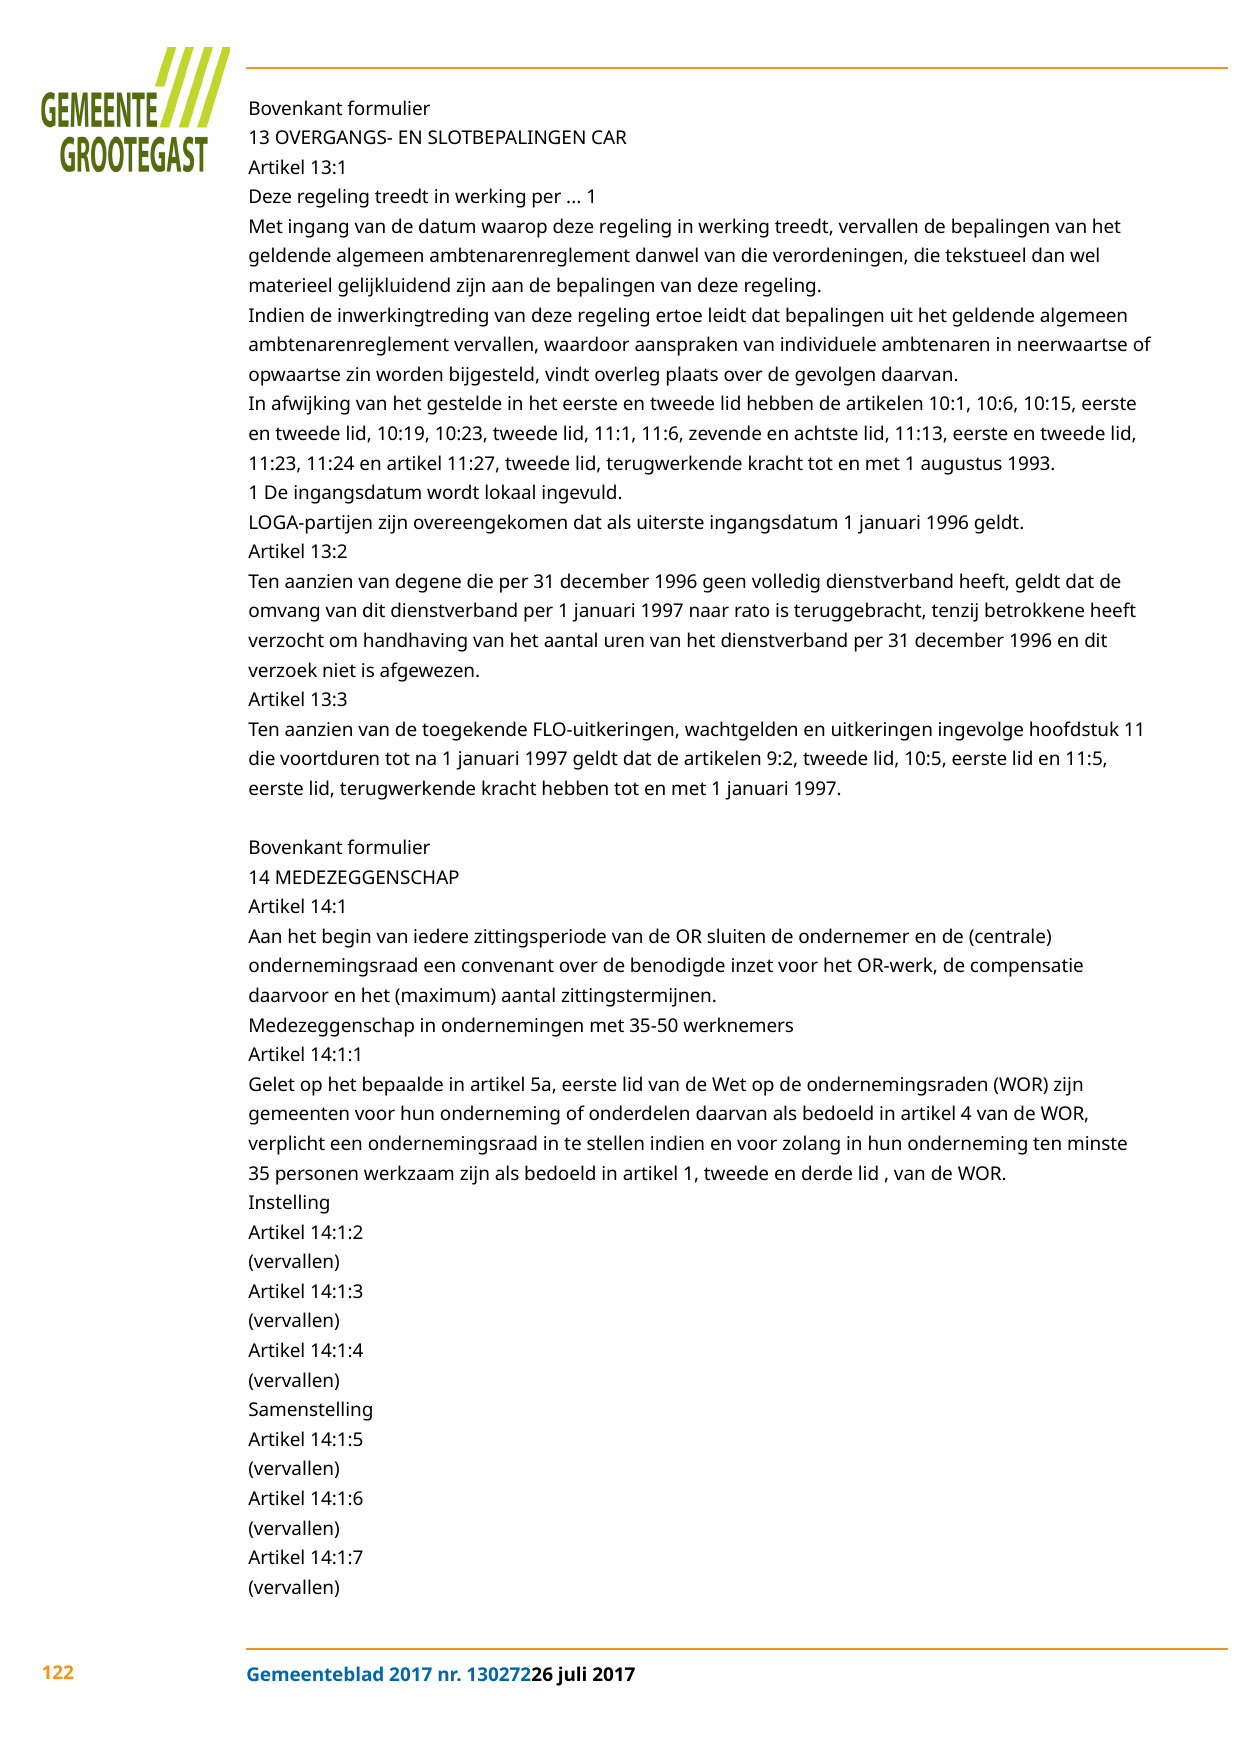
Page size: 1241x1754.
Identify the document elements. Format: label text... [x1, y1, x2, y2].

text Gelet op het bepaalde in artikel 5a, eerste lid van de Wet op de ondernemingsraden (WOR) zijn gemeenten voor hun onderneming of onderdelen daarvan als bedoeld in artikel 4 van de WOR, verplicht een ondernemingsraad in te stellen indien en voor zolang in hun onderneming ten minste 35 personen werkzaam zijn als bedoeld in artikel 1, tweede en derde lid , van de WOR. [248, 1071, 1152, 1186]
text 14 MEDEZEGGENSCHAP [248, 864, 1152, 890]
text Artikel 14:1:6 [248, 1485, 1152, 1511]
text Artikel 14:1 [248, 893, 1152, 919]
text Artikel 13:2 [248, 538, 1152, 564]
text 1 De ingangsdatum wordt lokaal ingevuld. [248, 479, 1152, 505]
text Bovenkant formulier [248, 834, 1152, 860]
text Ten aanzien van de toegekende FLO-uitkeringen, wachtgelden en uitkeringen ingevolge hoofdstuk 11 die voortduren tot na 1 januari 1997 geldt dat de artikelen 9:2, tweede lid, 10:5, eerste lid en 11:5, eerste lid, terugwerkende kracht hebben tot en met 1 januari 1997. [248, 716, 1152, 801]
text Medezeggenschap in ondernemingen met 35-50 werknemers [248, 1012, 1152, 1038]
text (vervallen) [248, 1515, 1152, 1541]
text Bovenkant formulier [248, 95, 1152, 121]
text Aan het begin van iedere zittingsperiode van de OR sluiten de ondernemer en de (centrale) ondernemingsraad een convenant over de benodigde inzet voor het OR-werk, de compensatie daarvoor en het (maximum) aantal zittingstermijnen. [248, 923, 1152, 1008]
text Artikel 14:1:5 [248, 1426, 1152, 1452]
text Artikel 14:1:3 [248, 1278, 1152, 1304]
text Met ingang van de datum waarop deze regeling in werking treedt, vervallen de bepalingen van het geldende algemeen ambtenarenreglement danwel van die verordeningen, die tekstueel dan wel materieel gelijkluidend zijn aan de bepalingen van deze regeling. [248, 213, 1152, 298]
text Artikel 13:3 [248, 686, 1152, 712]
text Artikel 14:1:2 [248, 1219, 1152, 1245]
text Samenstelling [248, 1396, 1152, 1422]
text (vervallen) [248, 1574, 1152, 1600]
text (vervallen) [248, 1248, 1152, 1274]
text In afwijking van het gestelde in het eerste en tweede lid hebben de artikelen 10:1, 10:6, 10:15, eerste en tweede lid, 10:19, 10:23, tweede lid, 11:1, 11:6, zevende en achtste lid, 11:13, eerste en tweede lid, 11:23, 11:24 en artikel 11:27, tweede lid, terugwerkende kracht tot en met 1 augustus 1993. [248, 391, 1152, 476]
text Artikel 14:1:7 [248, 1544, 1152, 1570]
text (vervallen) [248, 1456, 1152, 1481]
text LOGA-partijen zijn overeengekomen dat als uiterste ingangsdatum 1 januari 1996 geldt. [248, 509, 1152, 535]
text Artikel 14:1:4 [248, 1337, 1152, 1363]
text Ten aanzien van degene die per 31 december 1996 geen volledig dienstverband heeft, geldt dat de omvang van dit dienstverband per 1 januari 1997 naar rato is teruggebracht, tenzij betrokkene heeft verzocht om handhaving van het aantal uren van het dienstverband per 31 december 1996 en dit verzoek niet is afgewezen. [248, 568, 1152, 683]
picture [41, 47, 231, 172]
text Instelling [248, 1189, 1152, 1215]
text (vervallen) [248, 1308, 1152, 1333]
text 13 OVERGANGS- EN SLOTBEPALINGEN CAR [248, 124, 1152, 150]
text Indien de inwerkingtreding van deze regeling ertoe leidt dat bepalingen uit het geldende algemeen ambtenarenreglement vervallen, waardoor aanspraken van individuele ambtenaren in neerwaartse of opwaartse zin worden bijgesteld, vindt overleg plaats over de gevolgen daarvan. [248, 302, 1152, 387]
text Artikel 14:1:1 [248, 1041, 1152, 1067]
text Deze regeling treedt in werking per ... 1 [248, 183, 1152, 209]
text (vervallen) [248, 1367, 1152, 1393]
text Artikel 13:1 [248, 154, 1152, 180]
